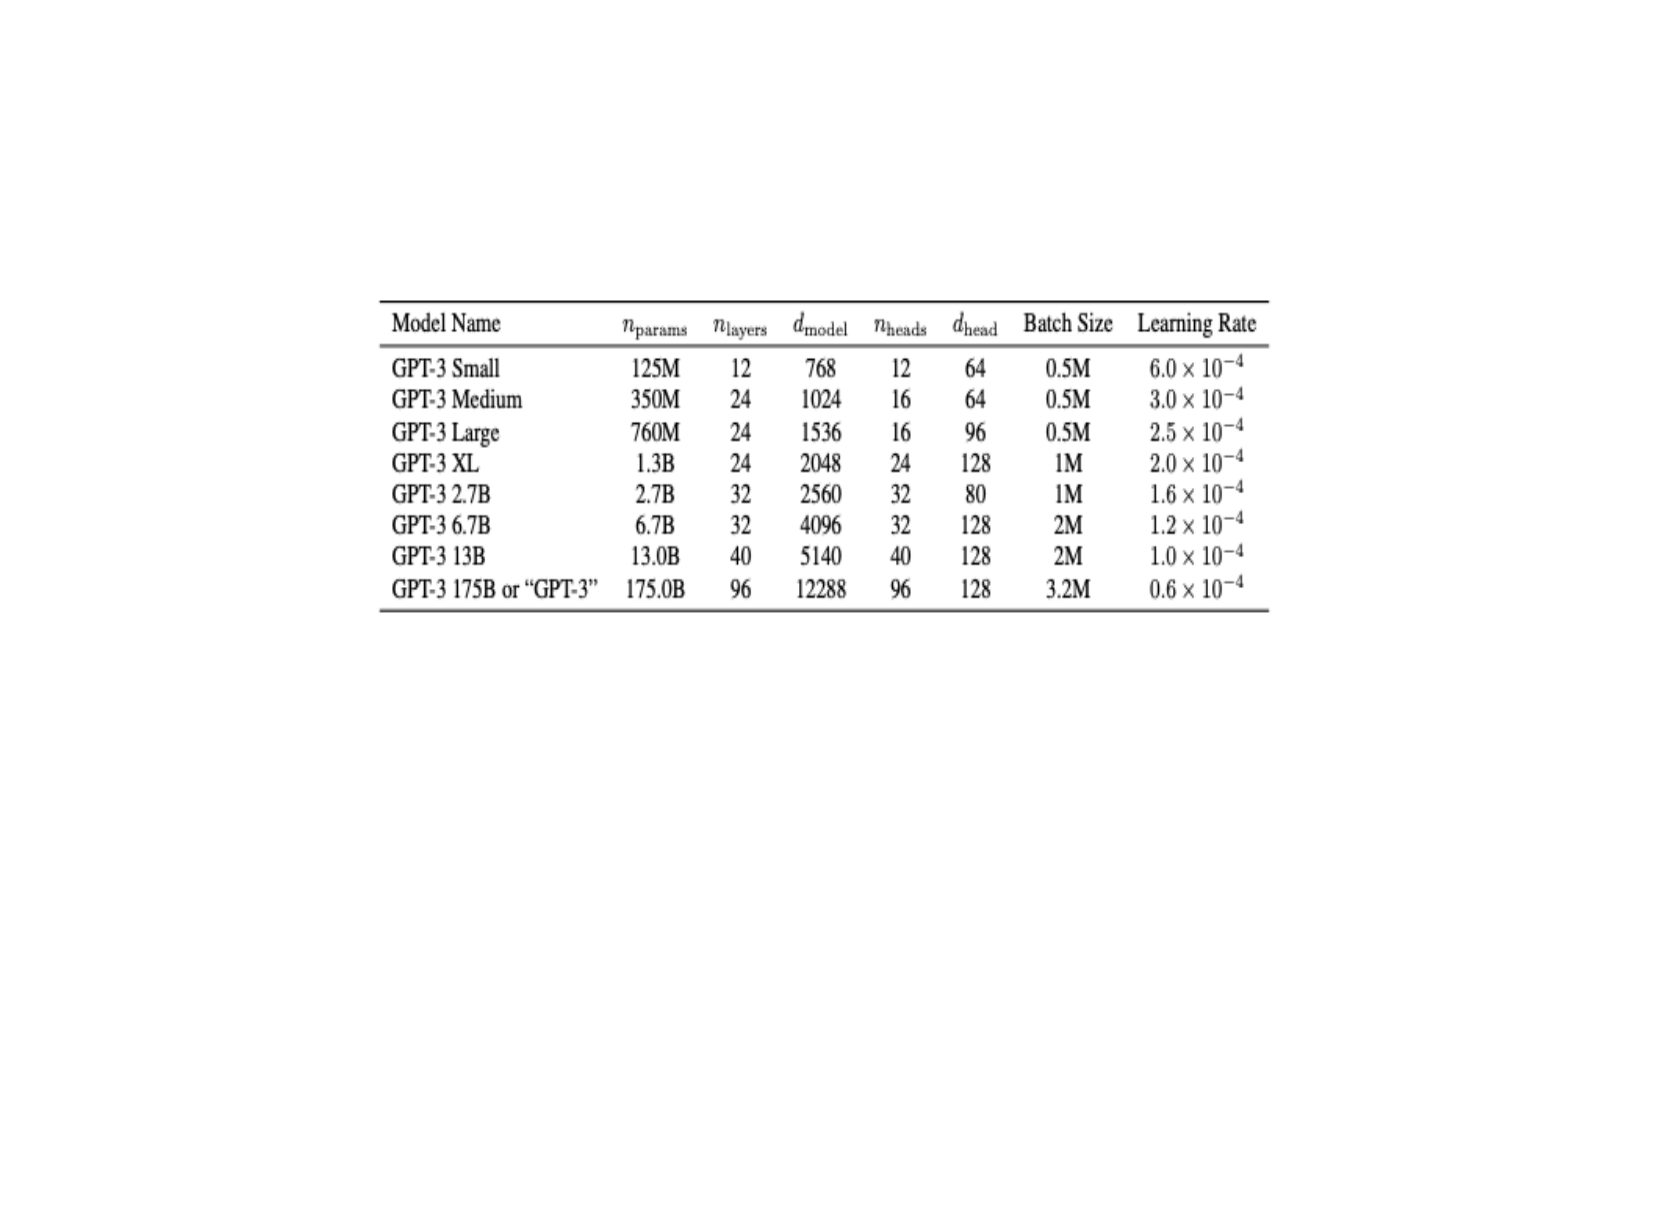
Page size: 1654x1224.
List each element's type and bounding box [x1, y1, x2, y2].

picture [374, 295, 1280, 619]
